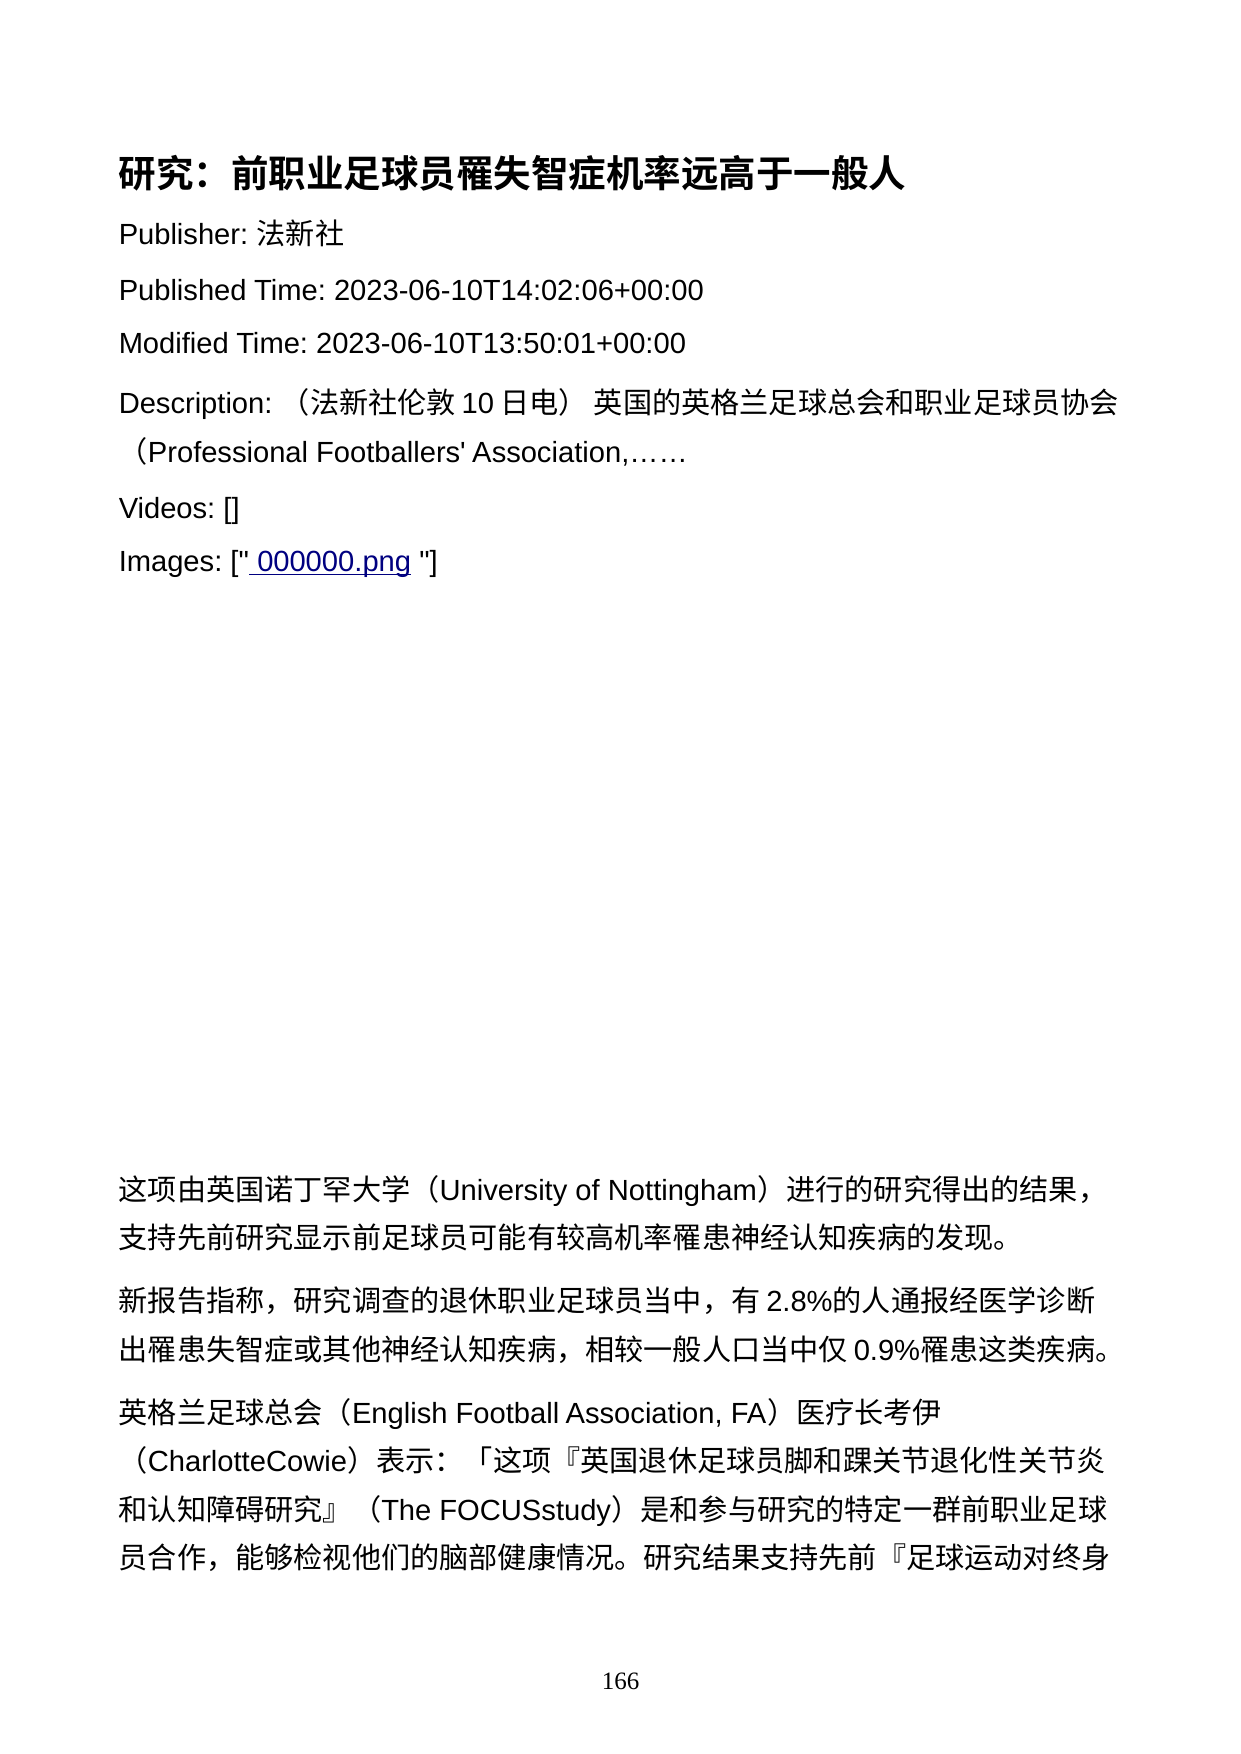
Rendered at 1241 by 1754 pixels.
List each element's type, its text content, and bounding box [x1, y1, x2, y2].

text Publisher: 法新社 [118, 210, 1122, 253]
text Description: （法新社伦敦10日电） 英国的英格兰足球总会和职业足球员协会（Professional Footballers' Association,…… [118, 380, 1122, 471]
subtitle 研究：前职业足球员罹失智症机率远高于一般人 [118, 143, 1122, 198]
text 英格兰足球总会（English Football Association, FA）医疗长考伊（CharlotteCowie）表示：「这项『英国退休足球员脚和踝关节退化性关节炎和认知障碍研究』（The FOCUSstudy）是和参与研究的特定一群前职业足球员合作，能够检视他们的脑部健康情况。研究结果支持先前『足球运动对终身 [118, 1389, 1122, 1577]
text 这项由英国诺丁罕大学（University of Nottingham）进行的研究得出的结果，支持先前研究显示前足球员可能有较高机率罹患神经认知疾病的发现。 [118, 1166, 1122, 1257]
text Images: [" 000000.png "] [118, 544, 1122, 578]
text 新报告指称，研究调查的退休职业足球员当中，有2.8%的人通报经医学诊断出罹患失智症或其他神经认知疾病，相较一般人口当中仅0.9%罹患这类疾病。 [118, 1278, 1122, 1368]
text Videos: [] [118, 491, 1122, 525]
text Modified Time: 2023-06-10T13:50:01+00:00 [118, 327, 1122, 360]
text Published Time: 2023-06-10T14:02:06+00:00 [118, 273, 1122, 307]
